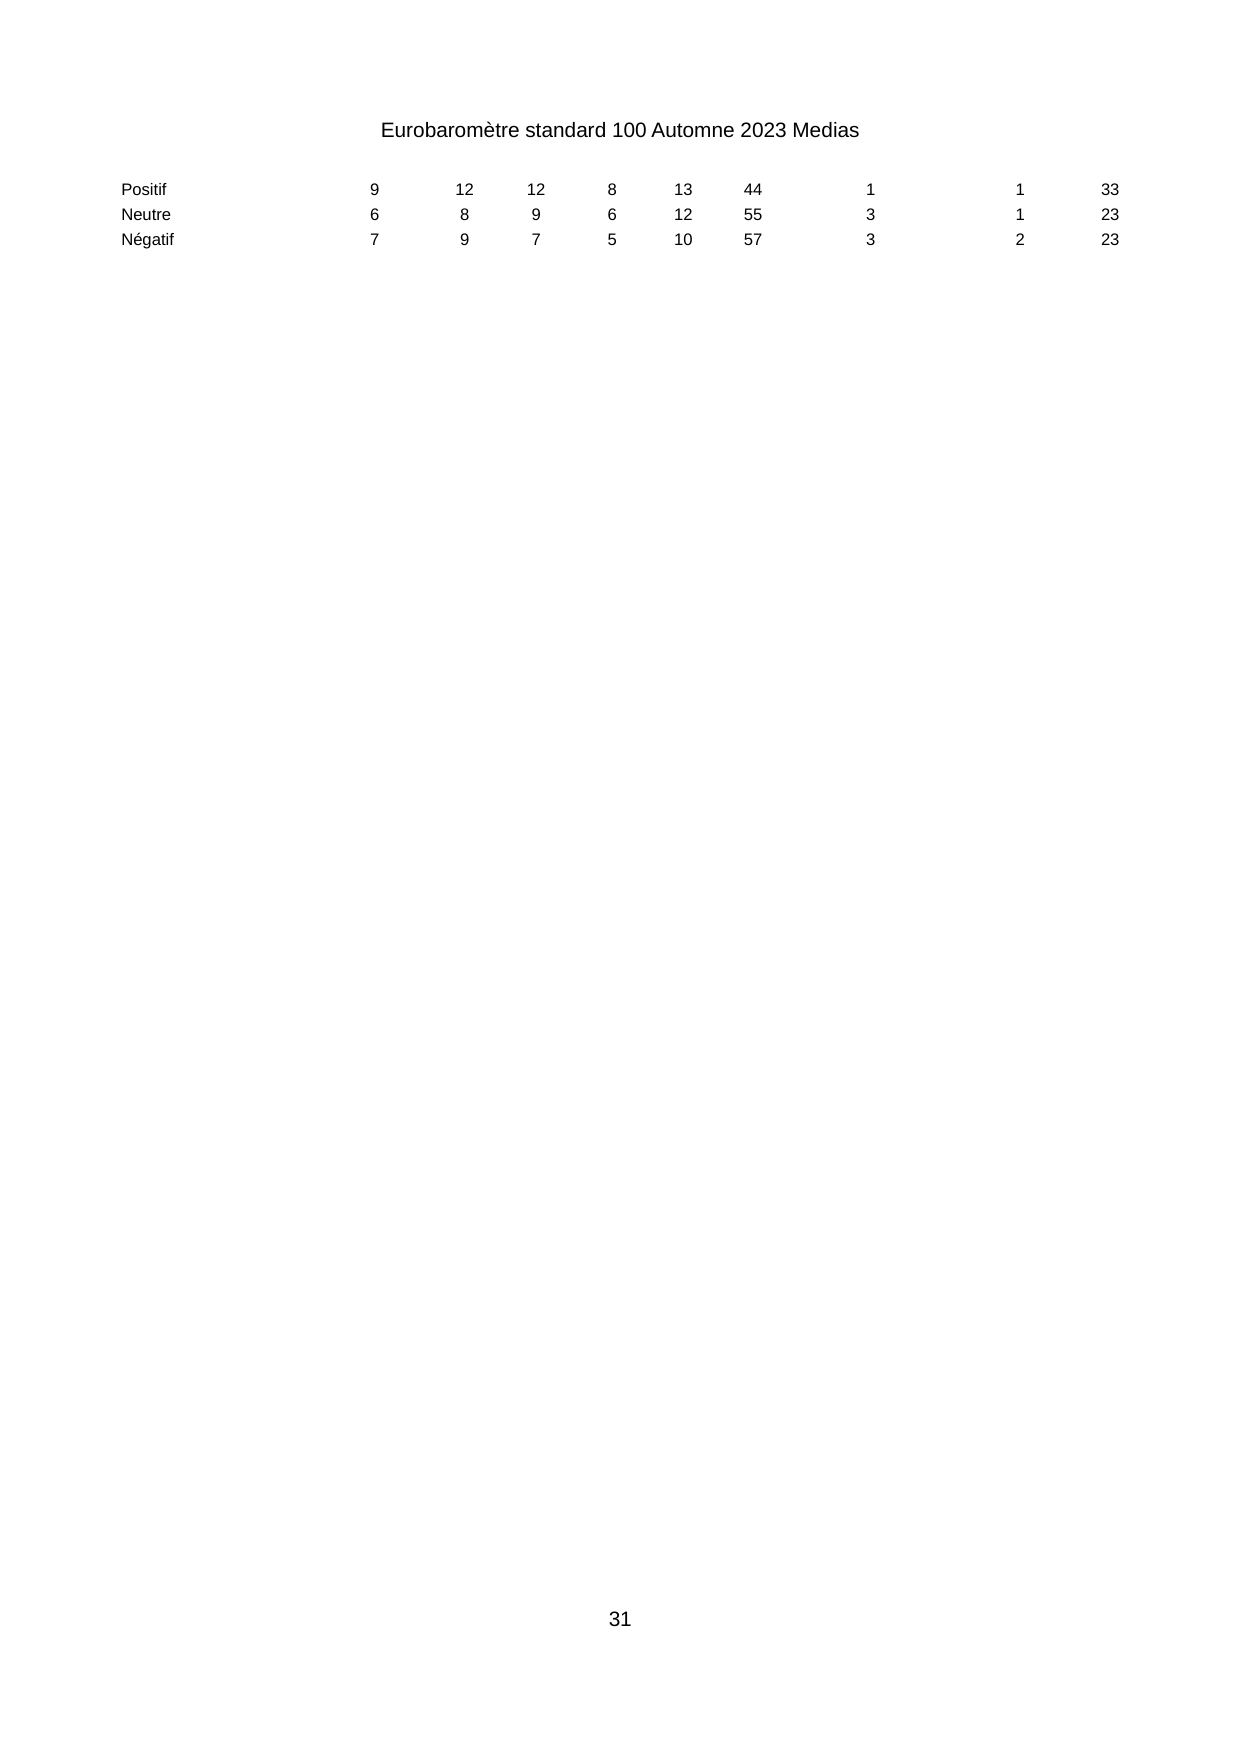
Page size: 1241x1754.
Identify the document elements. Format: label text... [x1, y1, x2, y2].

table_cell 2 [951, 227, 1027, 252]
table_cell 13 [651, 177, 716, 202]
table_cell 8 [574, 177, 651, 202]
table_cell 3 [790, 227, 951, 252]
table_cell 33 [1028, 177, 1122, 202]
table_cell 3 [790, 202, 951, 227]
table_cell 7 [319, 227, 431, 252]
table_cell 9 [319, 177, 431, 202]
table_cell Négatif [118, 227, 318, 252]
table_cell 6 [319, 202, 431, 227]
table_cell 5 [574, 227, 651, 252]
table_cell 9 [431, 227, 498, 252]
table_cell 57 [716, 227, 790, 252]
table_cell Neutre [118, 202, 318, 227]
table_cell 12 [431, 177, 498, 202]
table_cell 23 [1028, 202, 1122, 227]
table_cell 1 [951, 202, 1027, 227]
table_cell 6 [574, 202, 651, 227]
table_cell 1 [951, 177, 1027, 202]
table_cell 1 [790, 177, 951, 202]
table_cell 9 [498, 202, 574, 227]
table_cell Positif [118, 177, 318, 202]
table_cell 12 [651, 202, 716, 227]
table_cell 23 [1028, 227, 1122, 252]
table_cell 10 [651, 227, 716, 252]
table_cell 8 [431, 202, 498, 227]
table_cell 44 [716, 177, 790, 202]
table_cell 7 [498, 227, 574, 252]
table_cell 55 [716, 202, 790, 227]
table_cell 12 [498, 177, 574, 202]
